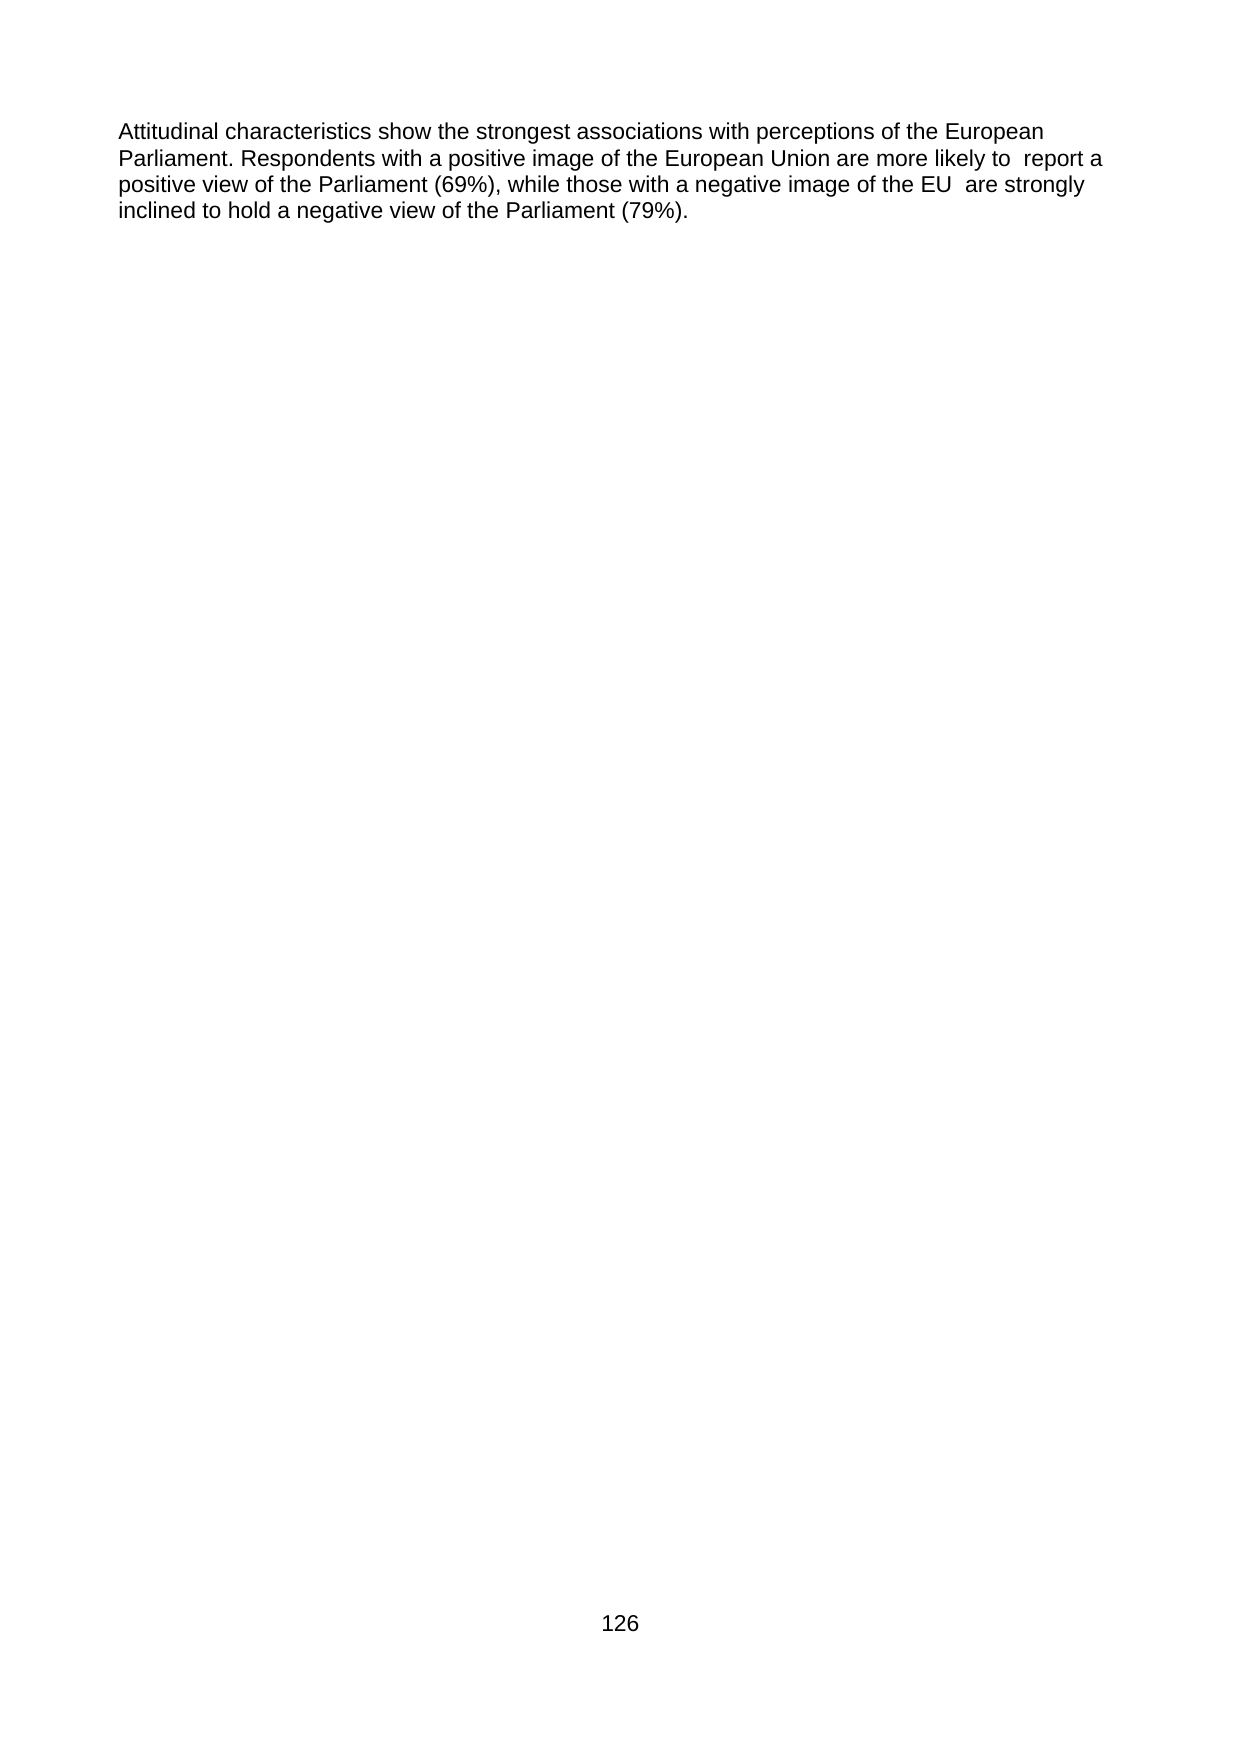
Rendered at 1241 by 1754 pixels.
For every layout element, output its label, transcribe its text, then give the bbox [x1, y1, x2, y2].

text Attitudinal characteristics show the strongest associations with perceptions of the European Parliament. Respondents with a positive image of the European Union are more likely to report a positive view of the Parliament (69%), while those with a negative image of the EU are strongly inclined to hold a negative view of the Parliament (79%). [118, 118, 1122, 223]
